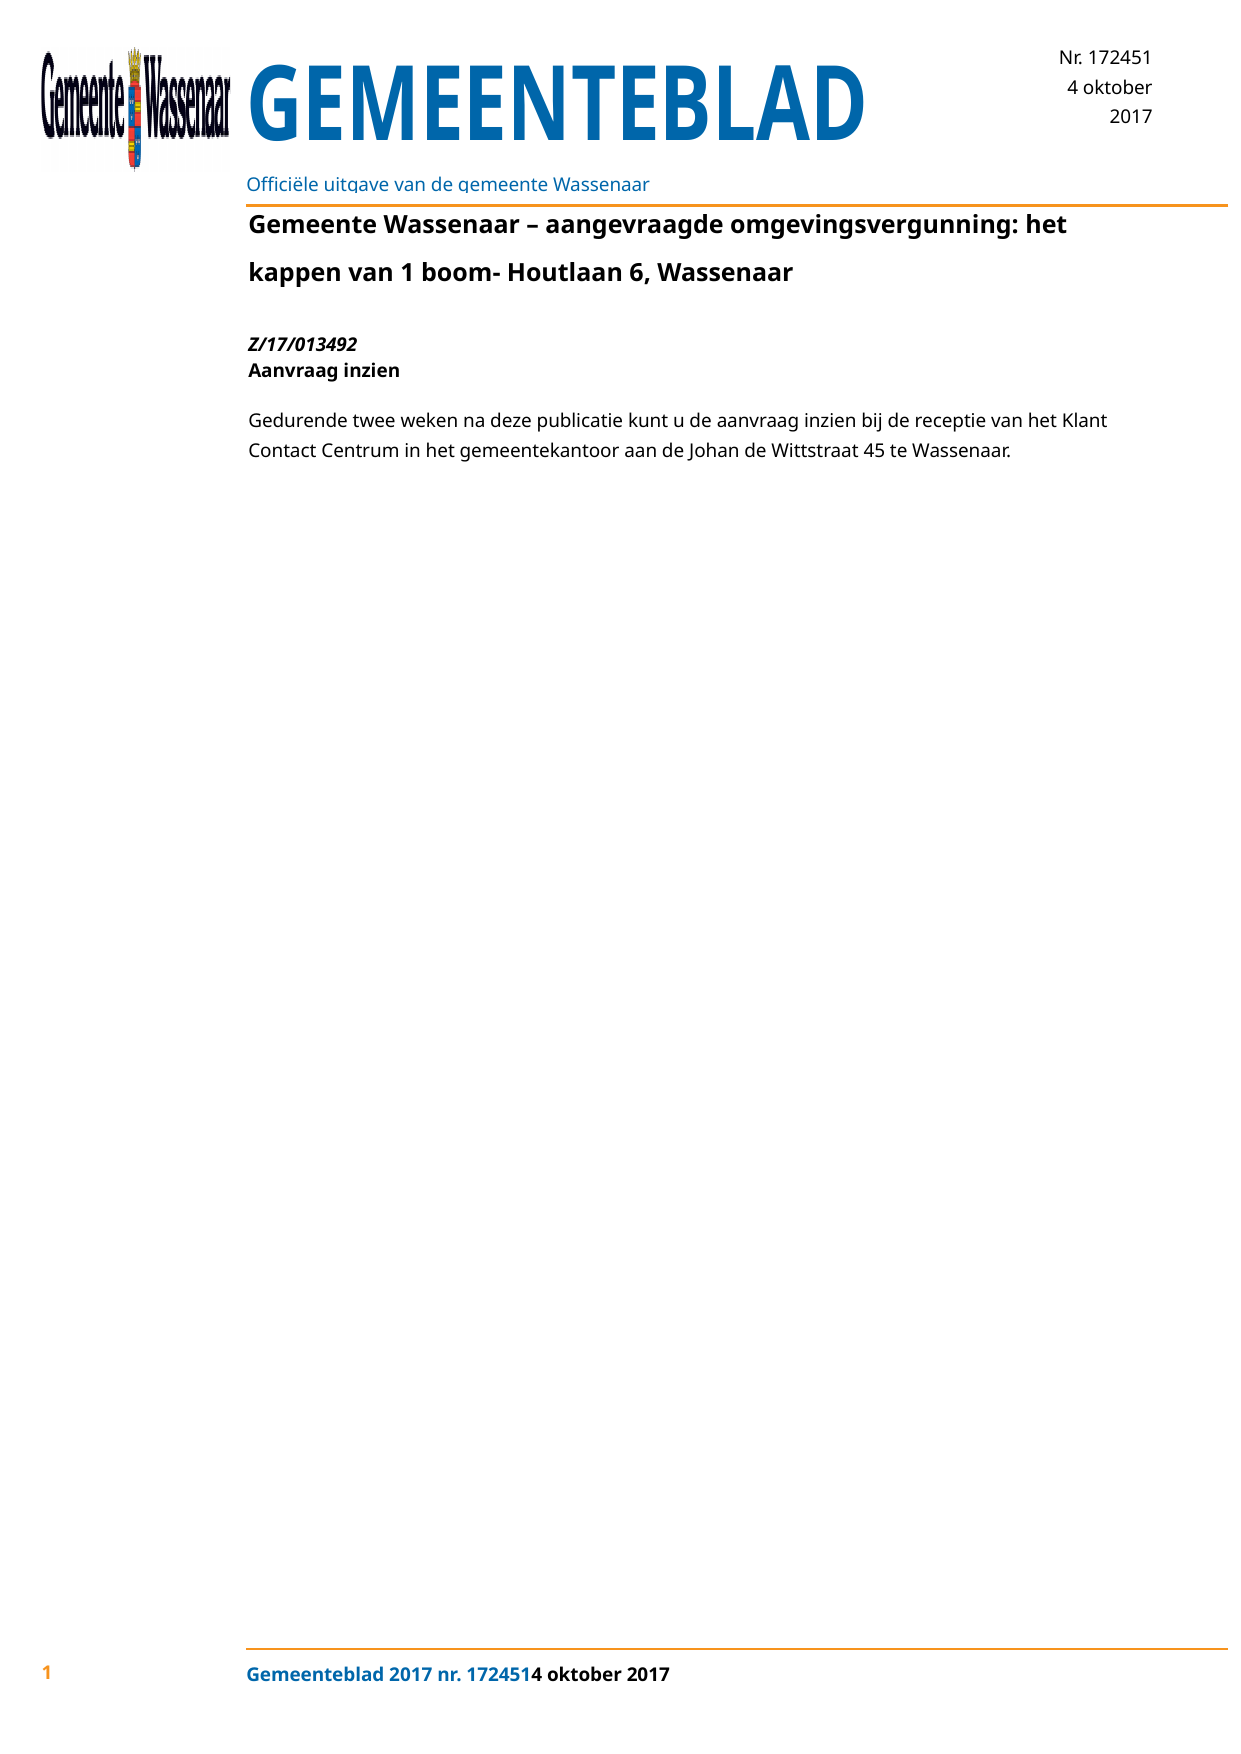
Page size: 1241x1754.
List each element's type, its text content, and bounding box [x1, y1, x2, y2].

text Aanvraag inzien [248, 357, 1152, 383]
text Gedurende twee weken na deze publicatie kunt u de aanvraag inzien bij de receptie van het Klant Contact Centrum in het gemeentekantoor aan de Johan de Wittstraat 45 te Wassenaar. [248, 408, 1152, 463]
text Gemeente Wassenaar – aangevraagde omgevingsvergunning: het kappen van 1 boom- Houtlaan 6, Wassenaar [248, 207, 1152, 288]
picture [41, 47, 231, 172]
text Z/17/013492 [248, 331, 1152, 357]
